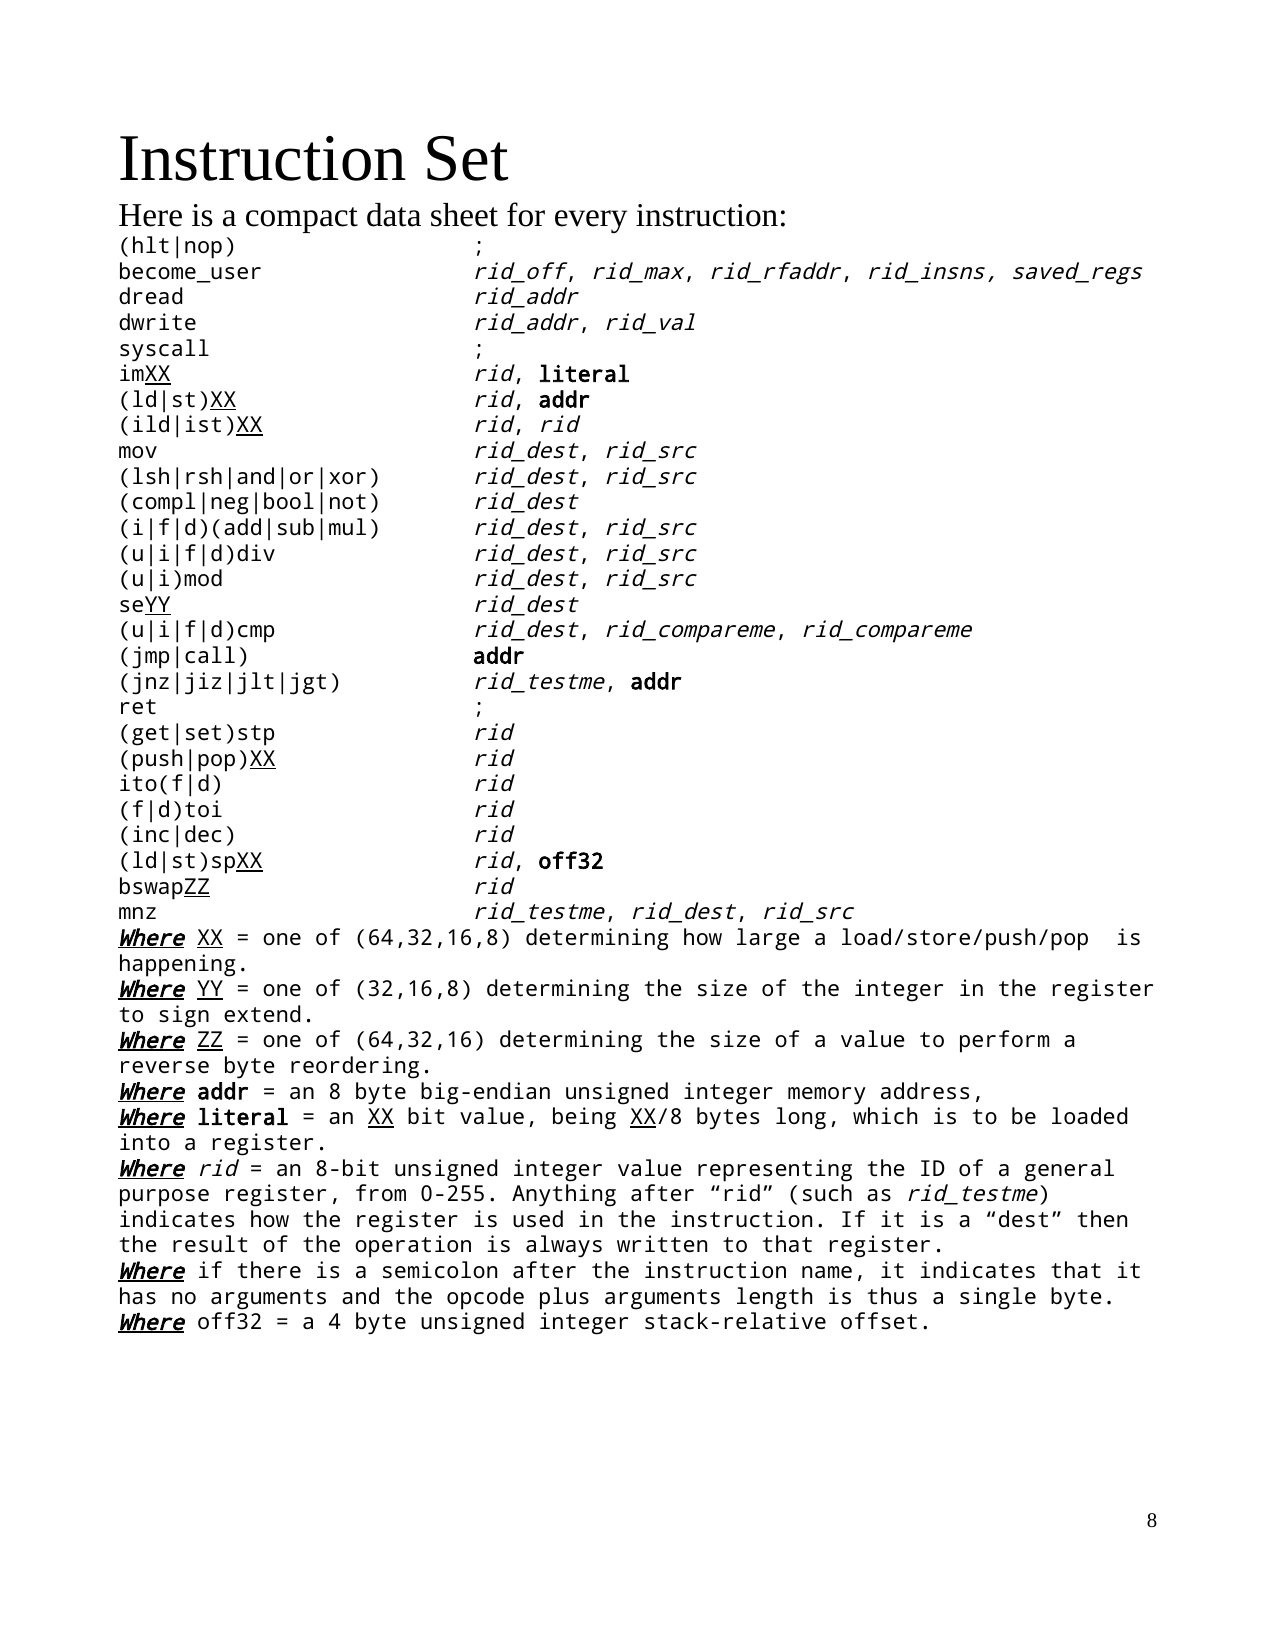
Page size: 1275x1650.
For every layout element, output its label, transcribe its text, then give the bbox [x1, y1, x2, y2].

text mnz rid_testme, rid_dest, rid_src [118, 899, 1157, 925]
text (inc|dec) rid [118, 822, 1157, 848]
text (jmp|call) addr [118, 643, 1157, 669]
text (push|pop)XX rid [118, 746, 1157, 771]
text (hlt|nop) ; [118, 233, 1157, 259]
text dwrite rid_addr, rid_val syscall ; imXX rid, literal (ld|st)XX rid, addr (ild|ist)XX rid, rid mov rid_dest, rid_src (lsh|rsh|and|or|xor) rid_dest, rid_src (compl|neg|bool|not) rid_dest [118, 310, 1157, 515]
text (i|f|d)(add|sub|mul) rid_dest, rid_src [118, 515, 1157, 541]
text (ld|st)spXX rid, off32 bswapZZ rid [118, 848, 1157, 899]
text Where rid = an 8-bit unsigned integer value representing the ID of a general purpose register, from 0-255. Anything after “rid” (such as rid_testme) indicates how the register is used in the instruction. If it is a “dest” then the result of the operation is always written to that register. [118, 1156, 1157, 1258]
text (u|i|f|d)div rid_dest, rid_src [118, 541, 1157, 566]
text (u|i)mod rid_dest, rid_src [118, 566, 1157, 592]
text Where if there is a semicolon after the instruction name, it indicates that it has no arguments and the opcode plus arguments length is thus a single byte. [118, 1258, 1157, 1309]
text ret ; (get|set)stp rid [118, 694, 1157, 746]
text Here is a compact data sheet for every instruction: [118, 195, 1157, 233]
text (f|d)toi rid [118, 797, 1157, 822]
text (jnz|jiz|jlt|jgt) rid_testme, addr [118, 669, 1157, 694]
text Where off32 = a 4 byte unsigned integer stack-relative offset. [118, 1309, 1157, 1335]
text Where addr = an 8 byte big-endian unsigned integer memory address, Where literal = an XX bit value, being XX/8 bytes long, which is to be loaded into a register. [118, 1079, 1157, 1156]
text (u|i|f|d)cmp rid_dest, rid_compareme, rid_compareme [118, 617, 1157, 643]
text ito(f|d) rid [118, 771, 1157, 797]
text become_user rid_off, rid_max, rid_rfaddr, rid_insns, saved_regs [118, 259, 1157, 284]
text seYY rid_dest [118, 592, 1157, 617]
text dread rid_addr [118, 284, 1157, 310]
text Instruction Set [118, 118, 1157, 195]
text Where XX = one of (64,32,16,8) determining how large a load/store/push/pop is happening. Where YY = one of (32,16,8) determining the size of the integer in the register to sign extend. Where ZZ = one of (64,32,16) determining the size of a value to perform a reverse byte reordering. [118, 925, 1157, 1079]
